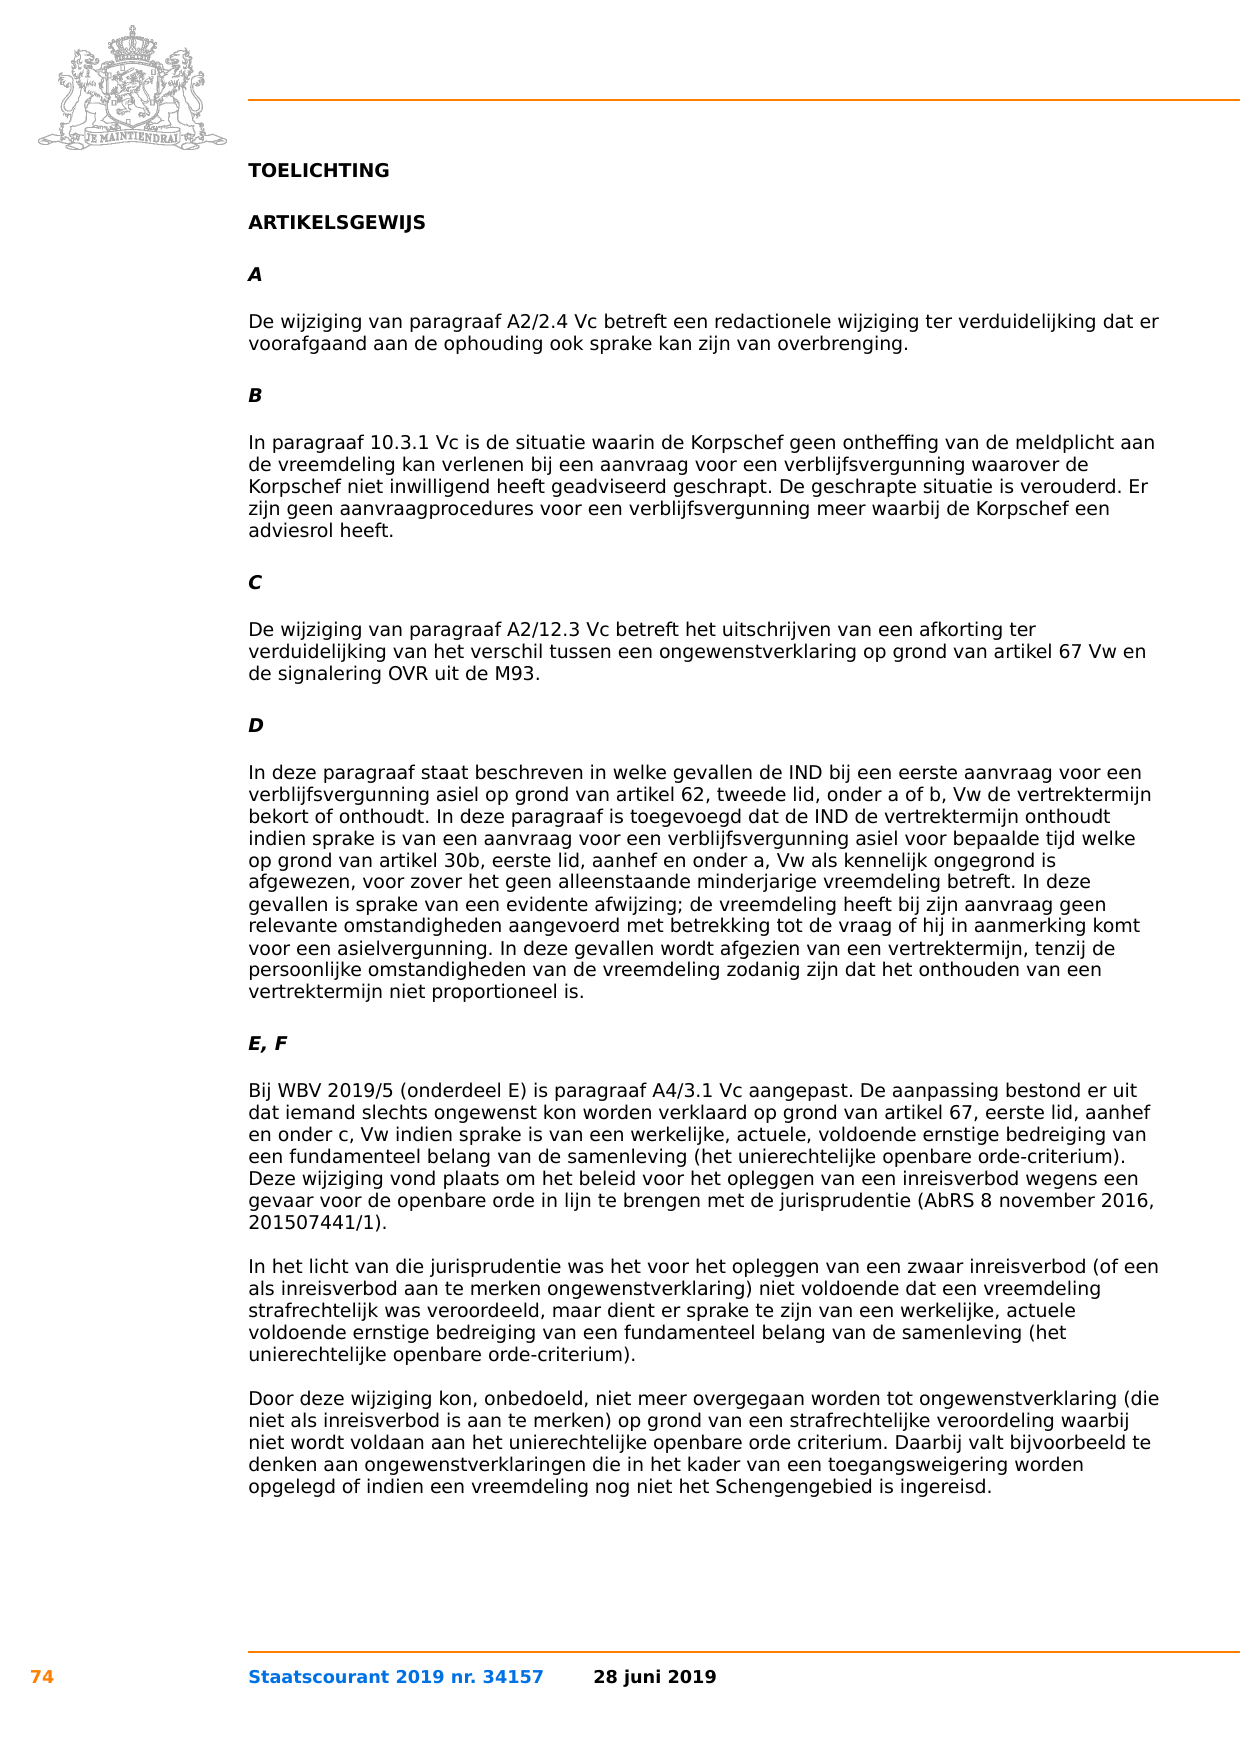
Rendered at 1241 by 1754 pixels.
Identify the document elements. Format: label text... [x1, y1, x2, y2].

subtitle TOELICHTING [248, 160, 1163, 182]
text Door deze wijziging kon, onbedoeld, niet meer overgegaan worden tot ongewenstverklaring (die niet als inreisverbod is aan te merken) op grond van een strafrechtelijke veroordeling waarbij niet wordt voldaan aan het unierechtelijke openbare orde criterium. Daarbij valt bijvoorbeeld te denken aan ongewenstverklaringen die in het kader van een toegangsweigering worden opgelegd of indien een vreemdeling nog niet het Schengengebied is ingereisd. [248, 1388, 1163, 1498]
subtitle B [248, 385, 1163, 407]
text Bij WBV 2019/5 (onderdeel E) is paragraaf A4/3.1 Vc aangepast. De aanpassing bestond er uit dat iemand slechts ongewenst kon worden verklaard op grond van artikel 67, eerste lid, aanhef en onder c, Vw indien sprake is van een werkelijke, actuele, voldoende ernstige bedreiging van een fundamenteel belang van de samenleving (het unierechtelijke openbare orde-criterium). [248, 1080, 1163, 1168]
text In het licht van die jurisprudentie was het voor het opleggen van een zwaar inreisverbod (of een als inreisverbod aan te merken ongewenstverklaring) niet voldoende dat een vreemdeling strafrechtelijk was veroordeeld, maar dient er sprake te zijn van een werkelijke, actuele voldoende ernstige bedreiging van een fundamenteel belang van de samenleving (het unierechtelijke openbare orde-criterium). [248, 1256, 1163, 1366]
text In deze paragraaf staat beschreven in welke gevallen de IND bij een eerste aanvraag voor een verblijfsvergunning asiel op grond van artikel 62, tweede lid, onder a of b, Vw de vertrektermijn bekort of onthoudt. In deze paragraaf is toegevoegd dat de IND de vertrektermijn onthoudt indien sprake is van een aanvraag voor een verblijfsvergunning asiel voor bepaalde tijd welke op grond van artikel 30b, eerste lid, aanhef en onder a, Vw als kennelijk ongegrond is afgewezen, voor zover het geen alleenstaande minderjarige vreemdeling betreft. In deze gevallen is sprake van een evidente afwijzing; de vreemdeling heeft bij zijn aanvraag geen relevante omstandigheden aangevoerd met betrekking tot de vraag of hij in aanmerking komt voor een asielvergunning. In deze gevallen wordt afgezien van een vertrektermijn, tenzij de persoonlijke omstandigheden van de vreemdeling zodanig zijn dat het onthouden van een vertrektermijn niet proportioneel is. [248, 762, 1163, 1003]
picture [38, 25, 227, 150]
text In paragraaf 10.3.1 Vc is de situatie waarin de Korpschef geen ontheffing van de meldplicht aan de vreemdeling kan verlenen bij een aanvraag voor een verblijfsvergunning waarover de Korpschef niet inwilligend heeft geadviseerd geschrapt. De geschrapte situatie is verouderd. Er zijn geen aanvraagprocedures voor een verblijfsvergunning meer waarbij de Korpschef een adviesrol heeft. [248, 432, 1163, 542]
subtitle D [248, 714, 1163, 737]
text De wijziging van paragraaf A2/2.4 Vc betreft een redactionele wijziging ter verduidelijking dat er voorafgaand aan de ophouding ook sprake kan zijn van overbrenging. [248, 311, 1163, 355]
text De wijziging van paragraaf A2/12.3 Vc betreft het uitschrijven van een afkorting ter verduidelijking van het verschil tussen een ongewenstverklaring op grond van artikel 67 Vw en de signalering OVR uit de M93. [248, 619, 1163, 684]
text Deze wijziging vond plaats om het beleid voor het opleggen van een inreisverbod wegens een gevaar voor de openbare orde in lijn te brengen met de jurisprudentie (AbRS 8 november 2016, 201507441/1). [248, 1168, 1163, 1234]
subtitle E, F [248, 1033, 1163, 1055]
subtitle C [248, 572, 1163, 594]
subtitle ARTIKELSGEWIJS [248, 212, 1163, 234]
subtitle A [248, 264, 1163, 286]
